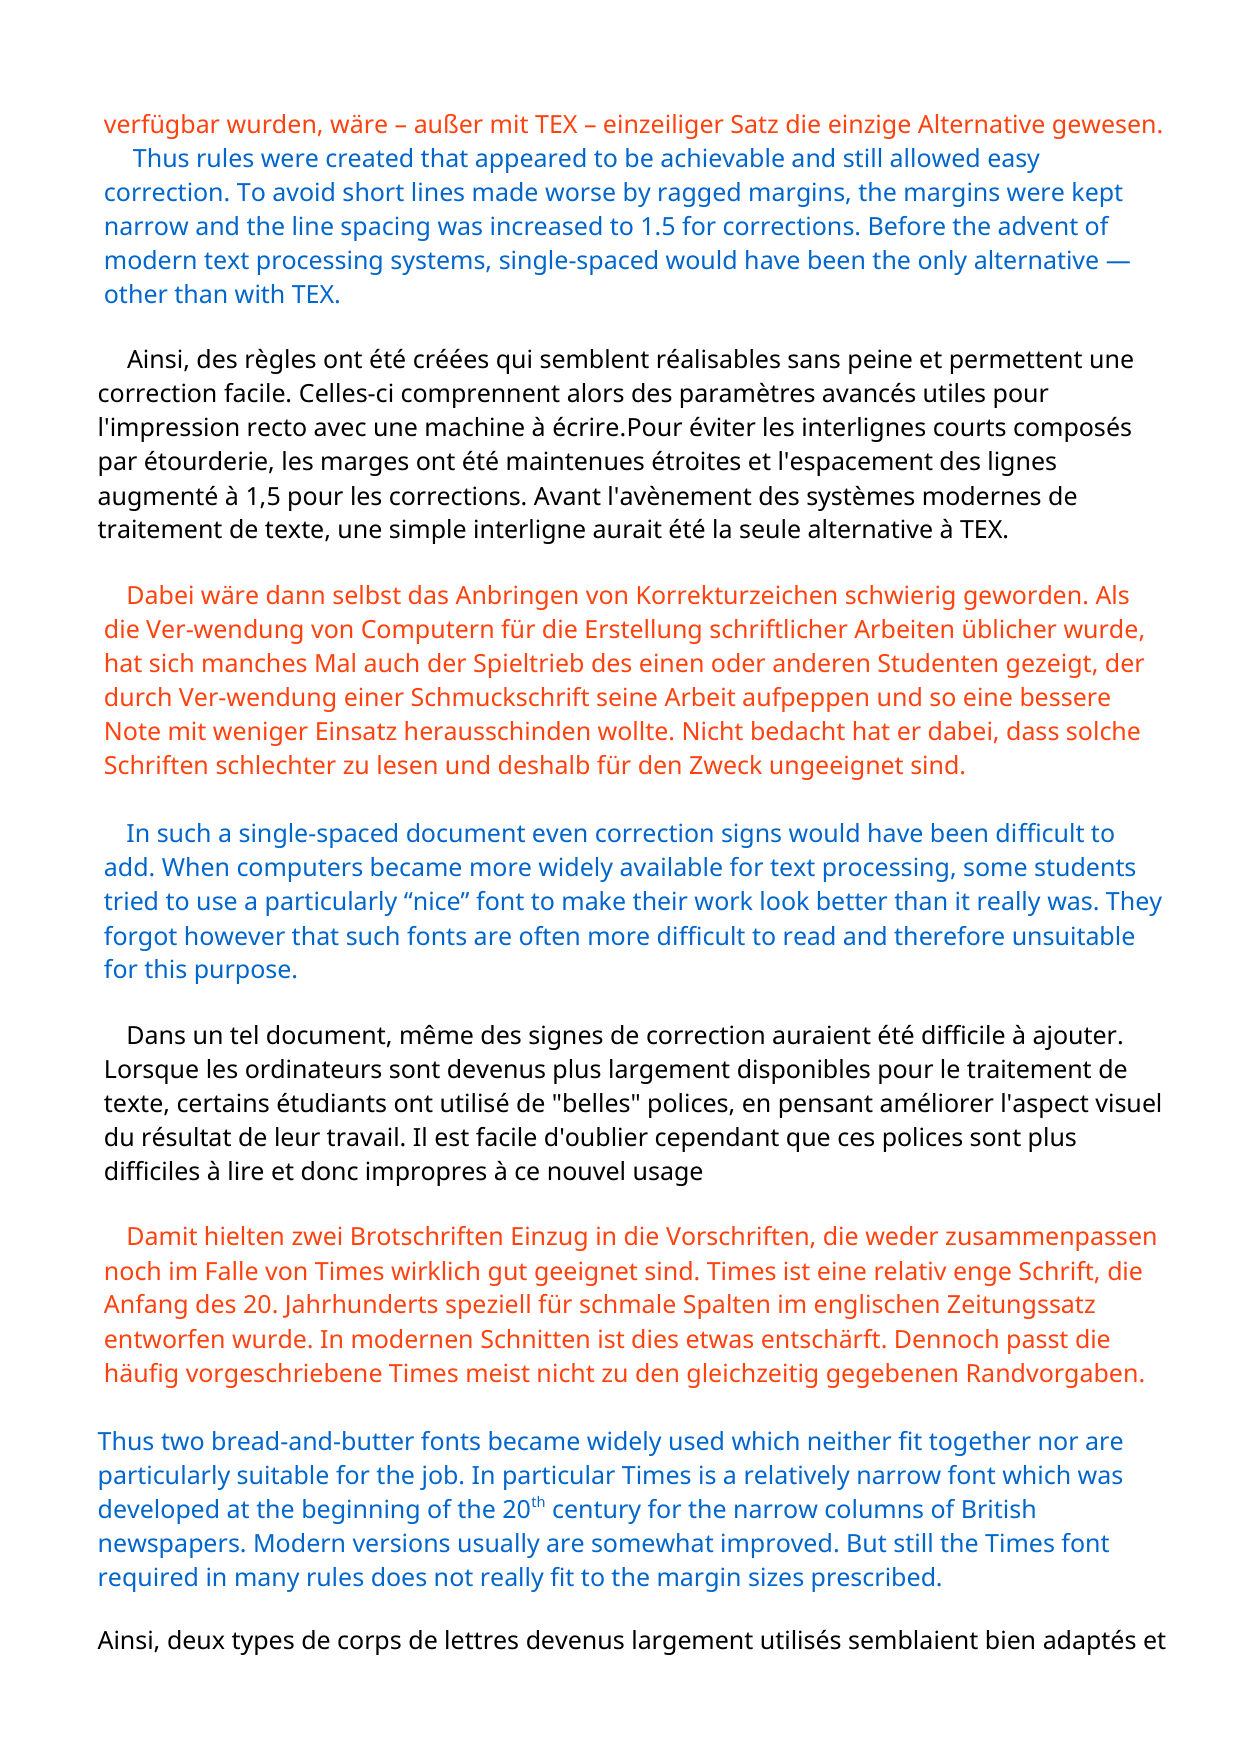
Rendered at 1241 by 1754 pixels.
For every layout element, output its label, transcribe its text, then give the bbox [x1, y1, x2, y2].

text Ainsi, deux types de corps de lettres devenus largement utilisés semblaient bien adaptés et [97, 1622, 1172, 1657]
text Ainsi, des règles ont été créées qui semblent réalisables sans peine et permettent une correction facile. Celles-ci comprennent alors des paramètres avancés utiles pour l'impression recto avec une machine à écrire.Pour éviter les interlignes courts composés par étourderie, les marges ont été maintenues étroites et l'espacement des lignes augmenté à 1,5 pour les corrections. Avant l'avènement des systèmes modernes de traitement de texte, une simple interligne aurait été la seule alternative à TEX. [97, 342, 1172, 546]
text verfügbar wurden, wäre – außer mit TEX – einzeiliger Satz die einzige Alternative gewesen. [104, 106, 1172, 140]
text Thus two bread-and-butter fonts became widely used which neither fit together nor are particularly suitable for the job. In particular Times is a relatively narrow font which was developed at the beginning of the 20th century for the narrow columns of British newspapers. Modern versions usually are somewhat improved. But still the Times font required in many rules does not really fit to the margin sizes prescribed. [97, 1423, 1172, 1594]
text Damit hielten zwei Brotschriften Einzug in die Vorschriften, die weder zusammenpassen noch im Falle von Times wirklich gut geeignet sind. Times ist eine relativ enge Schrift, die Anfang des 20. Jahrhunderts speziell für schmale Spalten im englischen Zeitungssatz entworfen wurde. In modernen Schnitten ist dies etwas entschärft. Dennoch passt die häufig vorgeschriebene Times meist nicht zu den gleichzeitig gegebenen Randvorgaben. [104, 1219, 1172, 1389]
text In such a single-spaced document even correction signs would have been diﬃcult to add. When computers became more widely available for text processing, some students tried to use a particularly “nice” font to make their work look better than it really was. They forgot however that such fonts are often more diﬃcult to read and therefore unsuitable for this purpose. [104, 816, 1172, 986]
text Dabei wäre dann selbst das Anbringen von Korrekturzeichen schwierig geworden. Als die Ver-wendung von Computern für die Erstellung schriftlicher Arbeiten üblicher wurde, hat sich manches Mal auch der Spieltrieb des einen oder anderen Studenten gezeigt, der durch Ver-wendung einer Schmuckschrift seine Arbeit aufpeppen und so eine bessere Note mit weniger Einsatz herausschinden wollte. Nicht bedacht hat er dabei, dass solche Schriften schlechter zu lesen und deshalb für den Zweck ungeeignet sind. [104, 577, 1172, 782]
text Thus rules were created that appeared to be achievable and still allowed easy correction. To avoid short lines made worse by ragged margins, the margins were kept narrow and the line spacing was increased to 1.5 for corrections. Before the advent of modern text processing systems, single-spaced would have been the only alternative — other than with TEX. [104, 140, 1172, 311]
text Dans un tel document, même des signes de correction auraient été difficile à ajouter. Lorsque les ordinateurs sont devenus plus largement disponibles pour le traitement de texte, certains étudiants ont utilisé de "belles" polices, en pensant améliorer l'aspect visuel du résultat de leur travail. Il est facile d'oublier cependant que ces polices sont plus difficiles à lire et donc impropres à ce nouvel usage [104, 1017, 1172, 1188]
